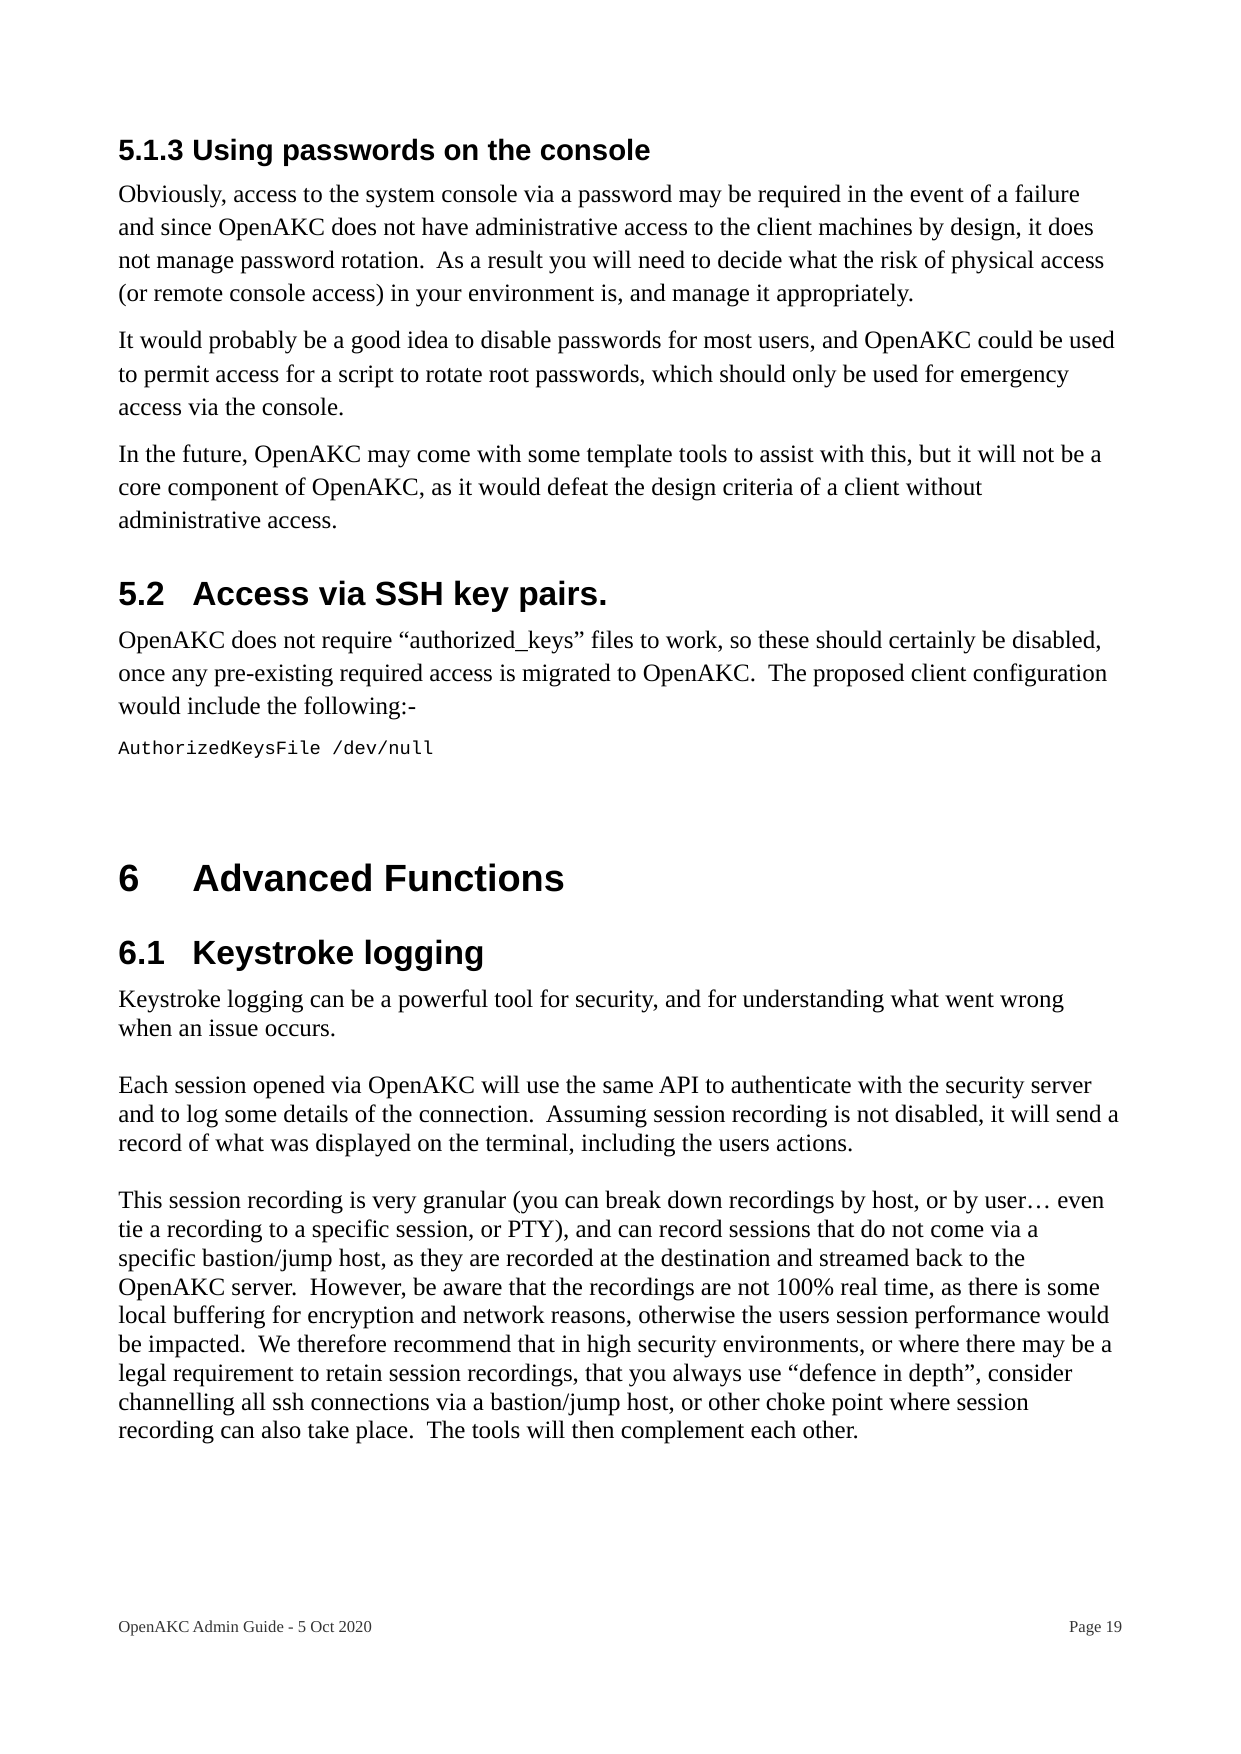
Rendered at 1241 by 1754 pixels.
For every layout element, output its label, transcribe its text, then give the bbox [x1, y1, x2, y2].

subtitle 6.1 Keystroke logging [118, 933, 1122, 972]
subtitle 6 Advanced Functions [118, 856, 1122, 900]
text Keystroke logging can be a powerful tool for security, and for understanding what went wrong when an issue occurs. [118, 984, 1122, 1042]
text Obviously, access to the system console via a password may be required in the event of a failure and since OpenAKC does not have administrative access to the client machines by design, it does not manage password rotation. As a result you will need to decide what the risk of physical access (or remote console access) in your environment is, and manage it appropriately. [118, 179, 1122, 307]
subtitle 5.2 Access via SSH key pairs. [118, 574, 1122, 612]
text It would probably be a good idea to disable passwords for most users, and OpenAKC could be used to permit access for a script to rotate root passwords, which should only be used for emergency access via the console. [118, 326, 1122, 420]
text This session recording is very granular (you can break down recordings by host, or by user… even tie a recording to a specific session, or PTY), and can record sessions that do not come via a specific bastion/jump host, as they are recorded at the destination and streamed back to the OpenAKC server. However, be aware that the recordings are not 100% real time, as there is some local buffering for encryption and network reasons, otherwise the users session performance would be impacted. We therefore recommend that in high security environments, or where there may be a legal requirement to retain session recordings, that you always use “defence in depth”, consider channelling all ssh connections via a bastion/jump host, or other choke point where session recording can also take place. The tools will then complement each other. [118, 1185, 1122, 1444]
text In the future, OpenAKC may come with some template tools to assist with this, but it will not be a core component of OpenAKC, as it would defeat the design criteria of a client without administrative access. [118, 439, 1122, 534]
subtitle 5.1.3 Using passwords on the console [118, 133, 1122, 166]
text OpenAKC does not require “authorized_keys” files to work, so these should certainly be disabled, once any pre-existing required access is migrated to OpenAKC. The proposed client configuration would include the following:- [118, 625, 1122, 720]
text AuthorizedKeysFile /dev/null [118, 738, 1122, 783]
text Each session opened via OpenAKC will use the same API to authenticate with the security server and to log some details of the connection. Assuming session recording is not disabled, it will send a record of what was displayed on the terminal, including the users actions. [118, 1070, 1122, 1157]
